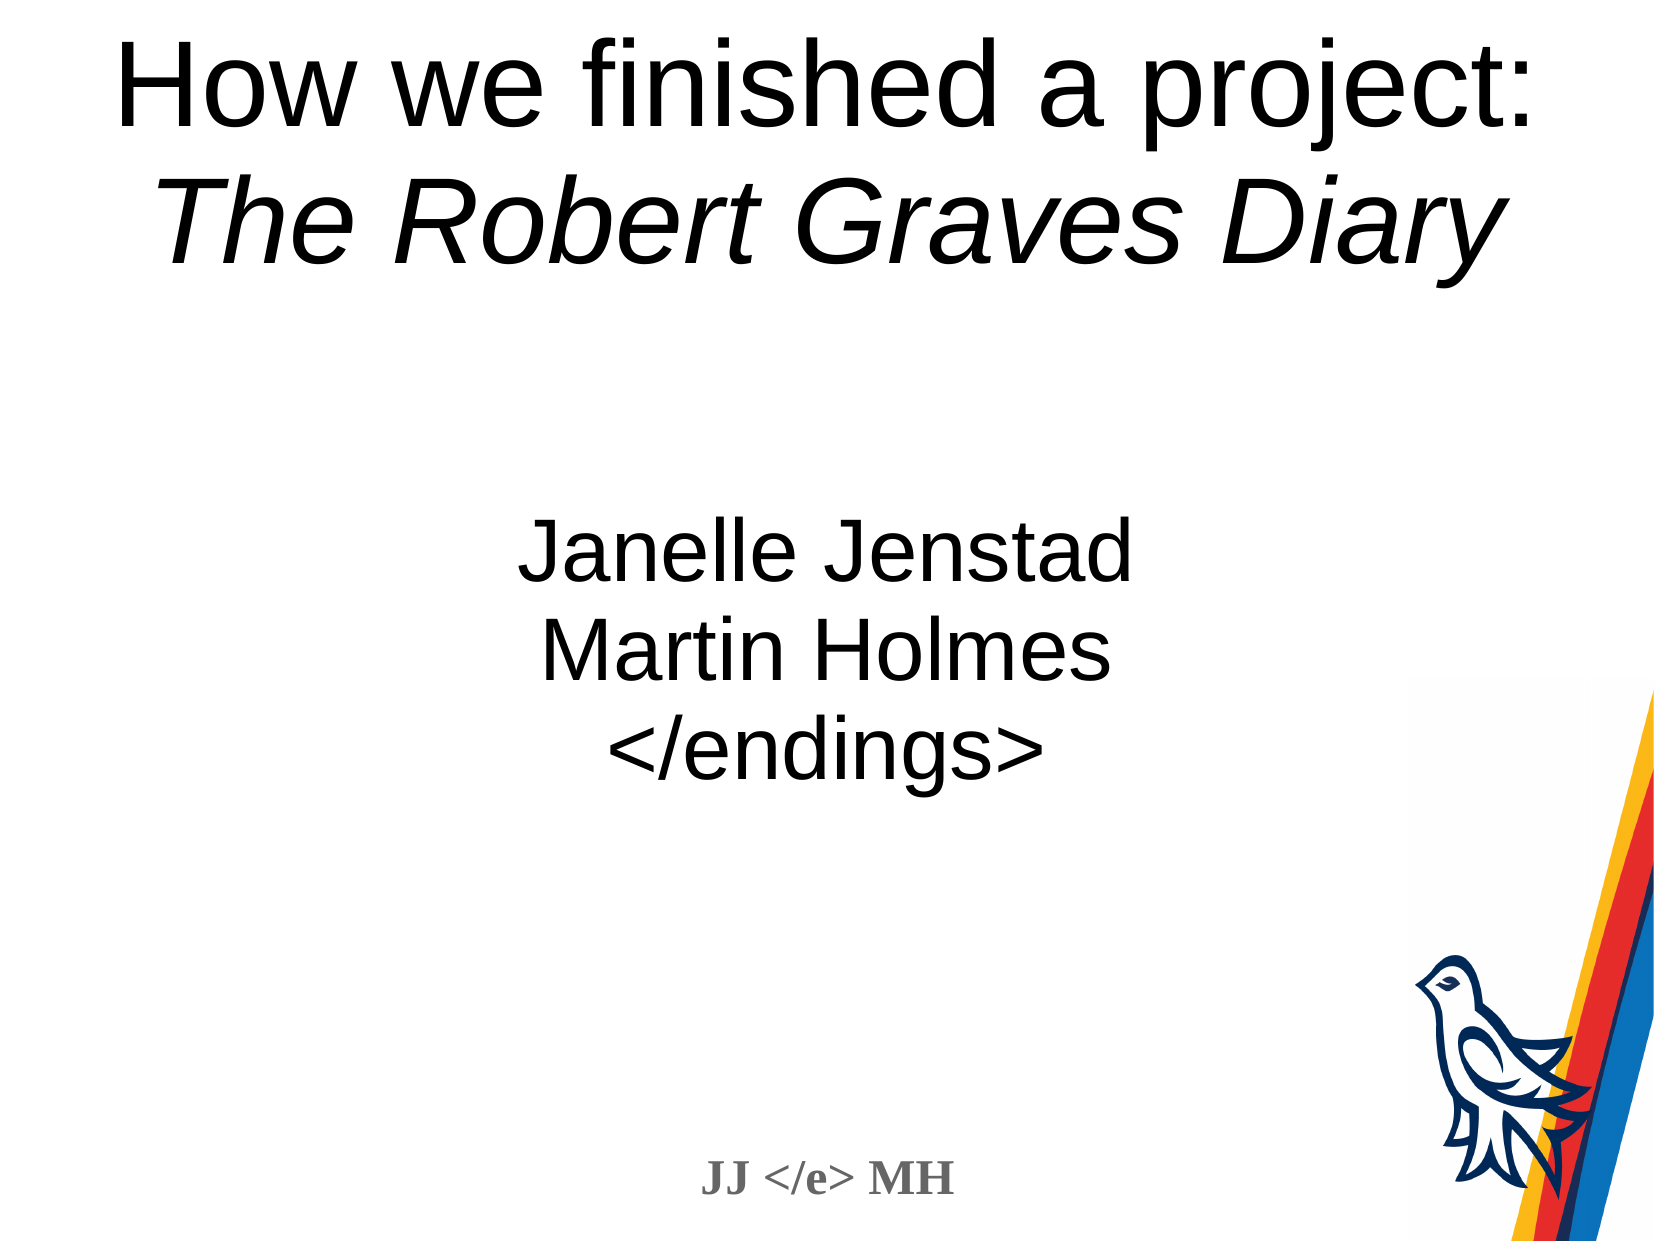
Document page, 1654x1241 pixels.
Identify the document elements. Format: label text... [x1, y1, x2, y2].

picture [1407, 677, 1654, 1241]
subtitle Janelle Jenstad Martin Holmes </endings> [82, 290, 1571, 1010]
title How we finished a project: The Robert Graves Diary [82, 0, 1571, 290]
